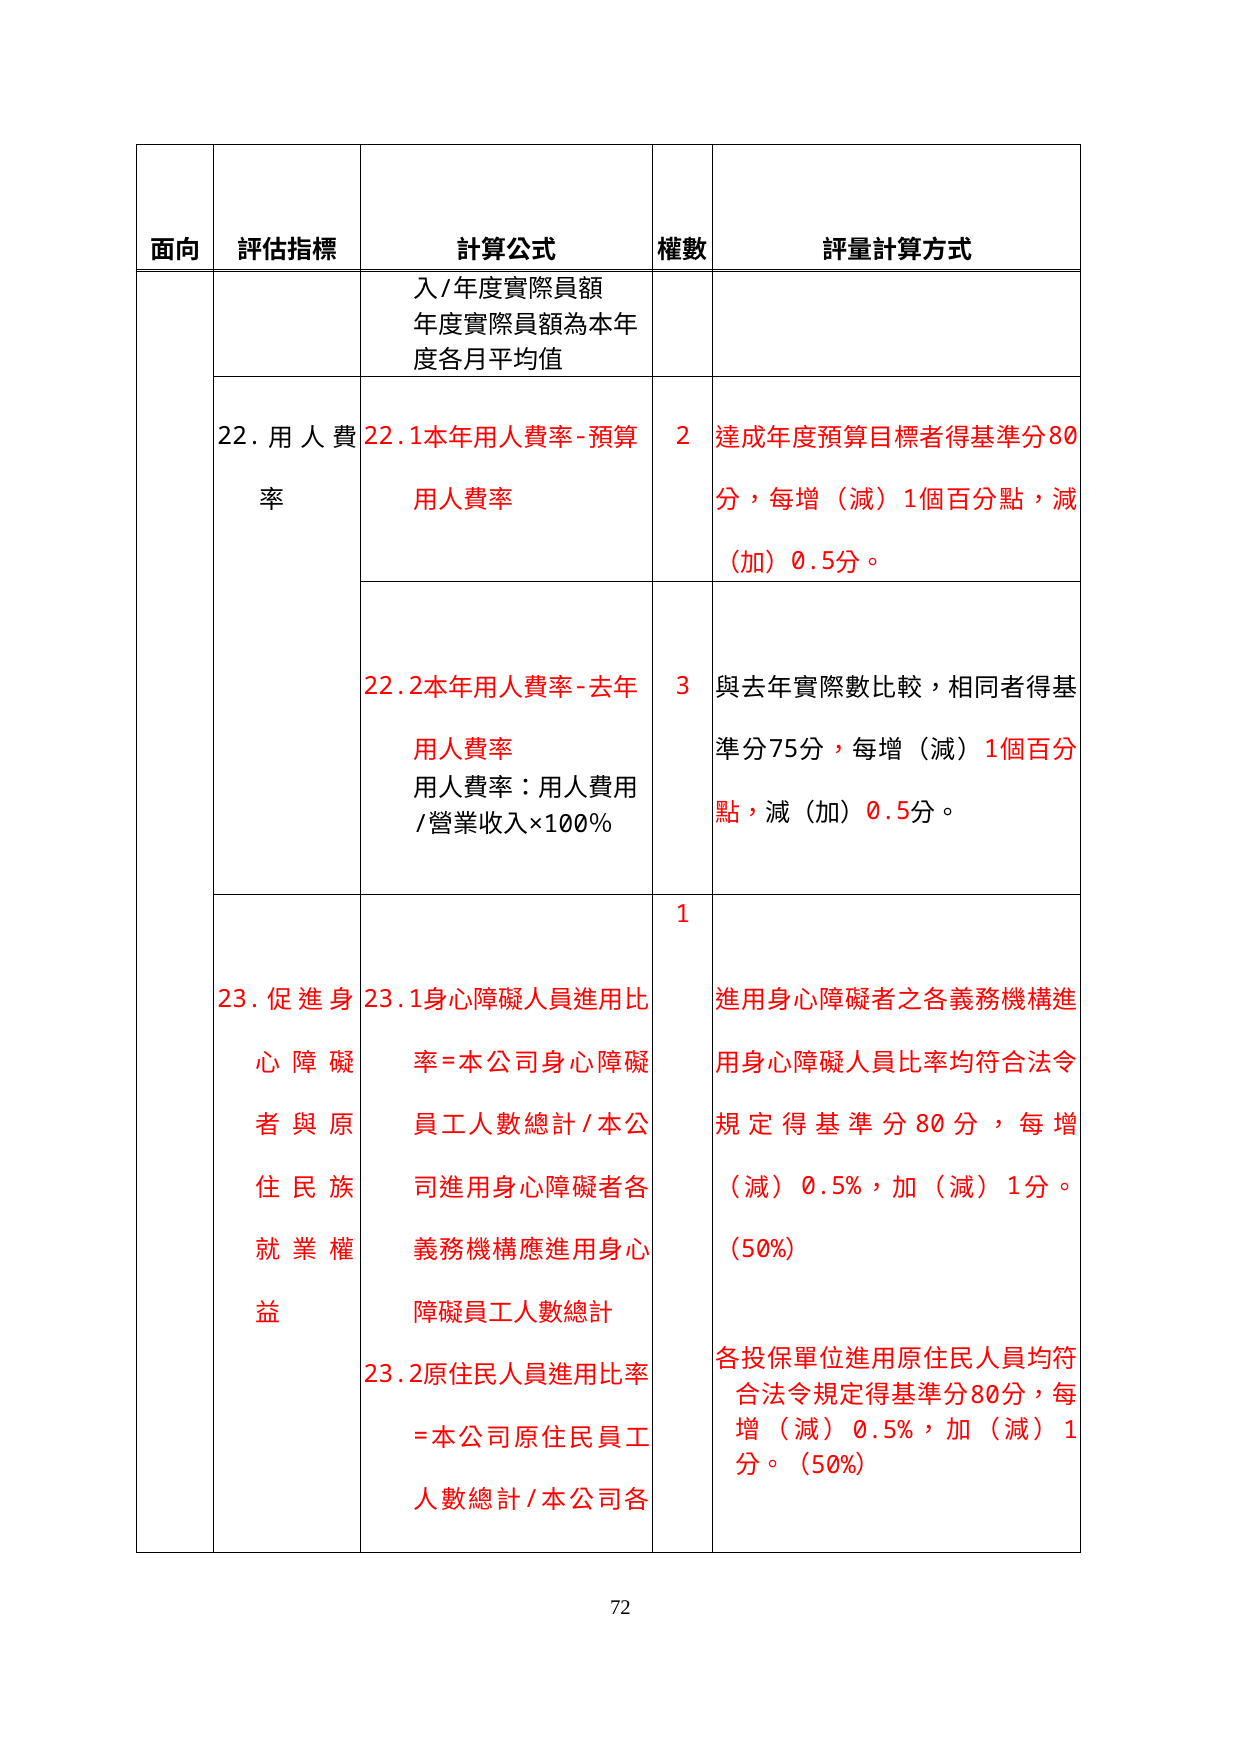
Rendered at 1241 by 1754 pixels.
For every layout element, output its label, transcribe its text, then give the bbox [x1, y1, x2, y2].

table_cell 22.1本年用人費率-預算用人費率 [361, 377, 652, 581]
table_cell 23.1身心障礙人員進用比率=本公司身心障礙員工人數總計/本公司進用身心障礙者各義務機構應進用身心障礙員工人數總計 23.2原住民人員進用比率=本公司原住民員工人數總計/本公司各 [361, 895, 652, 1552]
table_header 面向 [137, 145, 213, 268]
table_cell [214, 272, 360, 376]
table_cell 達成年度預算目標者得基準分80分，每增（減）1個百分點，減（加）0.5分。 [713, 377, 1080, 581]
table_cell 1 [653, 895, 712, 1552]
table_cell 22.用人費率 [214, 377, 360, 893]
table_cell 與去年實際數比較，相同者得基準分75分，每增（減）1個百分點，減（加）0.5分。 [713, 582, 1080, 893]
table_header 計算公式 [361, 145, 652, 268]
table_cell [137, 272, 213, 1552]
table_cell 23.促進身心障礙者與原住民族就業權益 [214, 895, 360, 1552]
table_header 評估指標 [214, 145, 360, 268]
table_cell 3 [653, 582, 712, 893]
table_cell 2 [653, 377, 712, 581]
table_cell 入/年度實際員額 年度實際員額為本年度各月平均值 [361, 272, 652, 376]
table_cell [653, 272, 712, 376]
table_header 評量計算方式 [713, 145, 1080, 268]
table_cell [713, 272, 1080, 376]
table_cell 進用身心障礙者之各義務機構進用身心障礙人員比率均符合法令規定得基準分80分，每增（減）0.5%，加（減）1分。（50%） 各投保單位進用原住民人員均符合法令規定得基準分80分，每增（減）0.5%，加（減）1分。（50%） [713, 895, 1080, 1552]
table_header 權數 [653, 145, 712, 268]
table_cell 22.2本年用人費率-去年用人費率 用人費率：用人費用/營業收入×100％ [361, 582, 652, 893]
